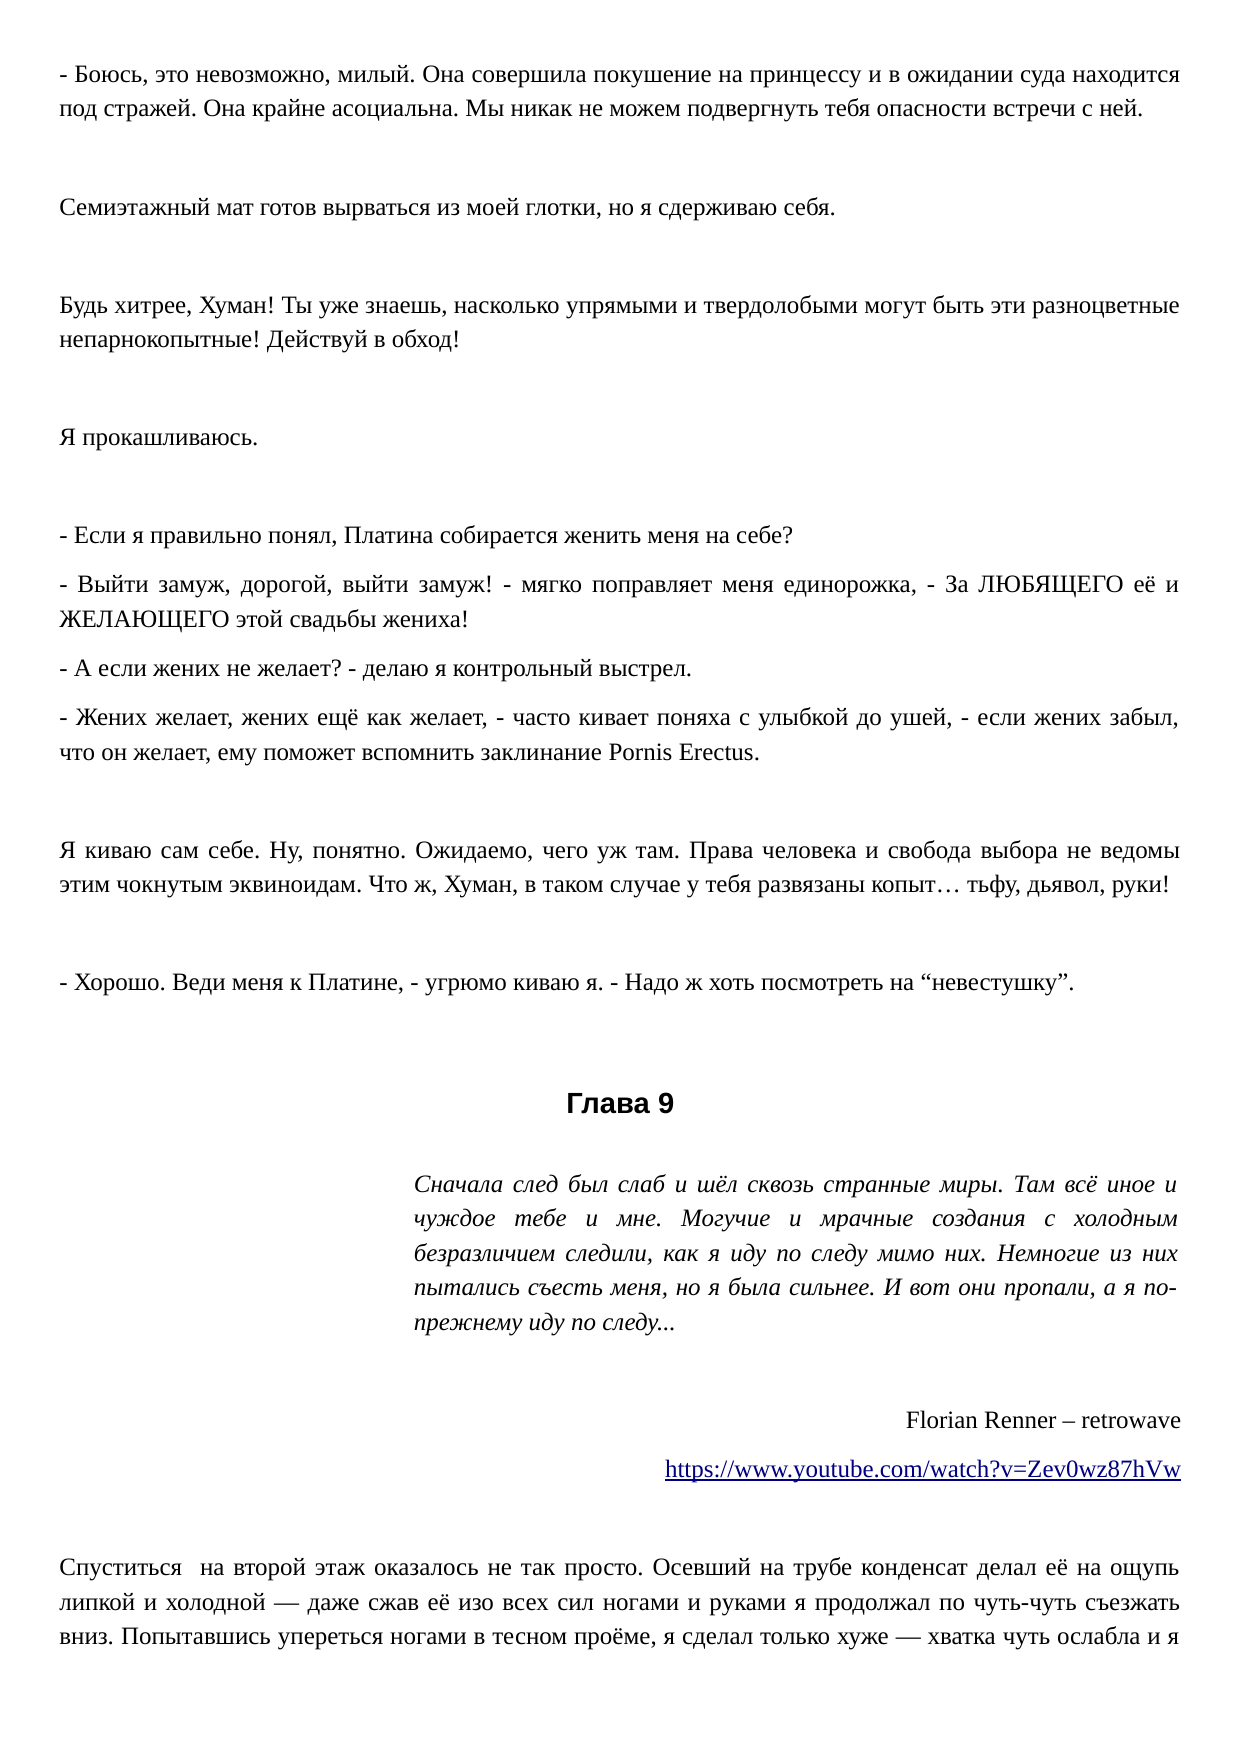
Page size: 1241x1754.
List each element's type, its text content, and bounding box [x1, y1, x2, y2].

subtitle Глава 9 [59, 1086, 1181, 1120]
text Будь хитрее, Хуман! Ты уже знаешь, насколько упрямыми и твердолобыми могут быть эти разноцветные непарнокопытные! Действуй в обход! [59, 290, 1181, 353]
text - Боюсь, это невозможно, милый. Она совершила покушение на принцессу и в ожидании суда находится под стражей. Она крайне асоциальна. Мы никак не можем подвергнуть тебя опасности встречи с ней. [59, 59, 1181, 122]
text - Хорошо. Веди меня к Платине, - угрюмо киваю я. - Надо ж хоть посмотреть на “невестушку”. [59, 967, 1181, 996]
text https://www.youtube.com/watch?v=Zev0wz87hVw [59, 1454, 1181, 1483]
text Я киваю сам себе. Ну, понятно. Ожидаемо, чего уж там. Права человека и свобода выбора не ведомы этим чокнутым эквиноидам. Что ж, Хуман, в таком случае у тебя развязаны копыт… тьфу, дьявол, руки! [59, 835, 1181, 898]
text Сначала след был слаб и шёл сквозь странные миры. Там всё иное и чуждое тебе и мне. Могучие и мрачные создания с холодным безразличием следили, как я иду по следу мимо них. Немногие из них пытались съесть меня, но я была сильнее. И вот они пропали, а я по-прежнему иду по следу... [414, 1169, 1181, 1336]
text Florian Renner – retrowave [59, 1405, 1181, 1434]
text - Если я правильно понял, Платина собирается женить меня на себе? [59, 521, 1181, 549]
text - А если жених не желает? - делаю я контрольный выстрел. [59, 653, 1181, 682]
text Я прокашливаюсь. [59, 422, 1181, 451]
text - Жених желает, жених ещё как желает, - часто кивает поняха с улыбкой до ушей, - если жених забыл, что он желает, ему поможет вспомнить заклинание Pornis Erectus. [59, 702, 1181, 765]
text Спуститься на второй этаж оказалось не так просто. Осевший на трубе конденсат делал её на ощупь липкой и холодной — даже сжав её изо всех сил ногами и руками я продолжал по чуть-чуть съезжать вниз. Попытавшись упереться ногами в тесном проёме, я сделал только хуже — хватка чуть ослабла и я [59, 1552, 1181, 1650]
text Семиэтажный мат готов вырваться из моей глотки, но я сдерживаю себя. [59, 192, 1181, 220]
text - Выйти замуж, дорогой, выйти замуж! - мягко поправляет меня единорожка, - За ЛЮБЯЩЕГО её и ЖЕЛАЮЩЕГО этой свадьбы жениха! [59, 569, 1181, 633]
